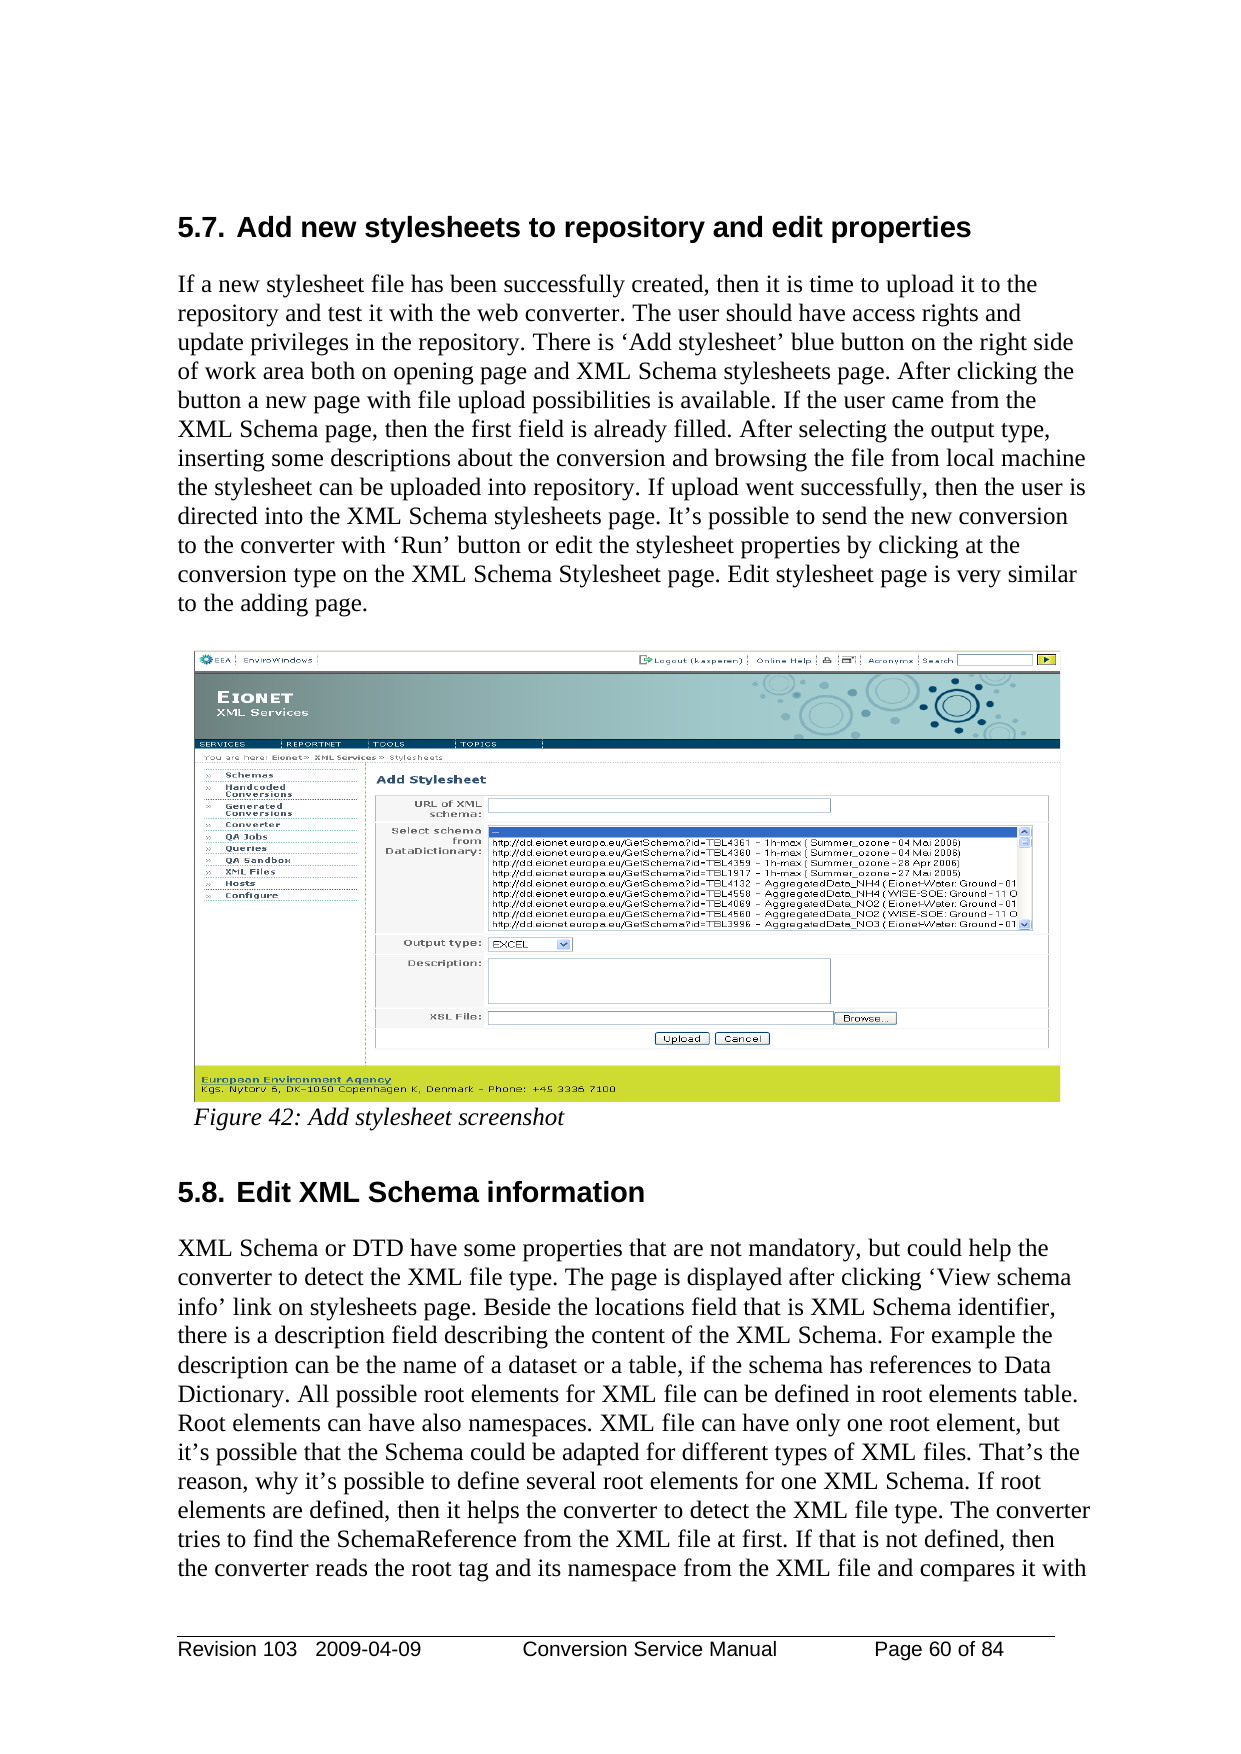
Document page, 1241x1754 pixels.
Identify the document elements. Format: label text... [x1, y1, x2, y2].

subtitle Edit XML Schema information [177, 1175, 1092, 1208]
text Figure 42: Add stylesheet screenshot [194, 1102, 1060, 1131]
text If a new stylesheet file has been successfully created, then it is time to upload it to the repository and test it with the web converter. The user should have access rights and update privileges in the repository. There is ‘Add stylesheet’ blue button on the right side of work area both on opening page and XML Schema stylesheets page. After clicking the button a new page with file upload possibilities is available. If the user came from the XML Schema page, then the first field is already filled. After selecting the output type, inserting some descriptions about the conversion and browsing the file from local machine the stylesheet can be uploaded into repository. If upload went successfully, then the user is directed into the XML Schema stylesheets page. It’s possible to send the new conversion to the converter with ‘Run’ button or edit the stylesheet properties by clicking at the conversion type on the XML Schema Stylesheet page. Edit stylesheet page is very similar to the adding page. [177, 268, 1092, 617]
text XML Schema or DTD have some properties that are not mandatory, but could help the converter to detect the XML file type. The page is displayed after clicking ‘View schema info’ link on stylesheets page. Beside the locations field that is XML Schema identifier, there is a description field describing the content of the XML Schema. For example the description can be the name of a dataset or a table, if the schema has references to Data Dictionary. All possible root elements for XML file can be defined in root elements table. Root elements can have also namespaces. XML file can have only one root element, but it’s possible that the Schema could be adapted for different types of XML files. That’s the reason, why it’s possible to define several root elements for one XML Schema. If root elements are defined, then it helps the converter to detect the XML file type. The converter tries to find the SchemaReference from the XML file at first. If that is not defined, then the converter reads the root tag and its namespace from the XML file and compares it with [177, 1233, 1092, 1582]
subtitle Add new stylesheets to repository and edit properties [177, 210, 1092, 244]
